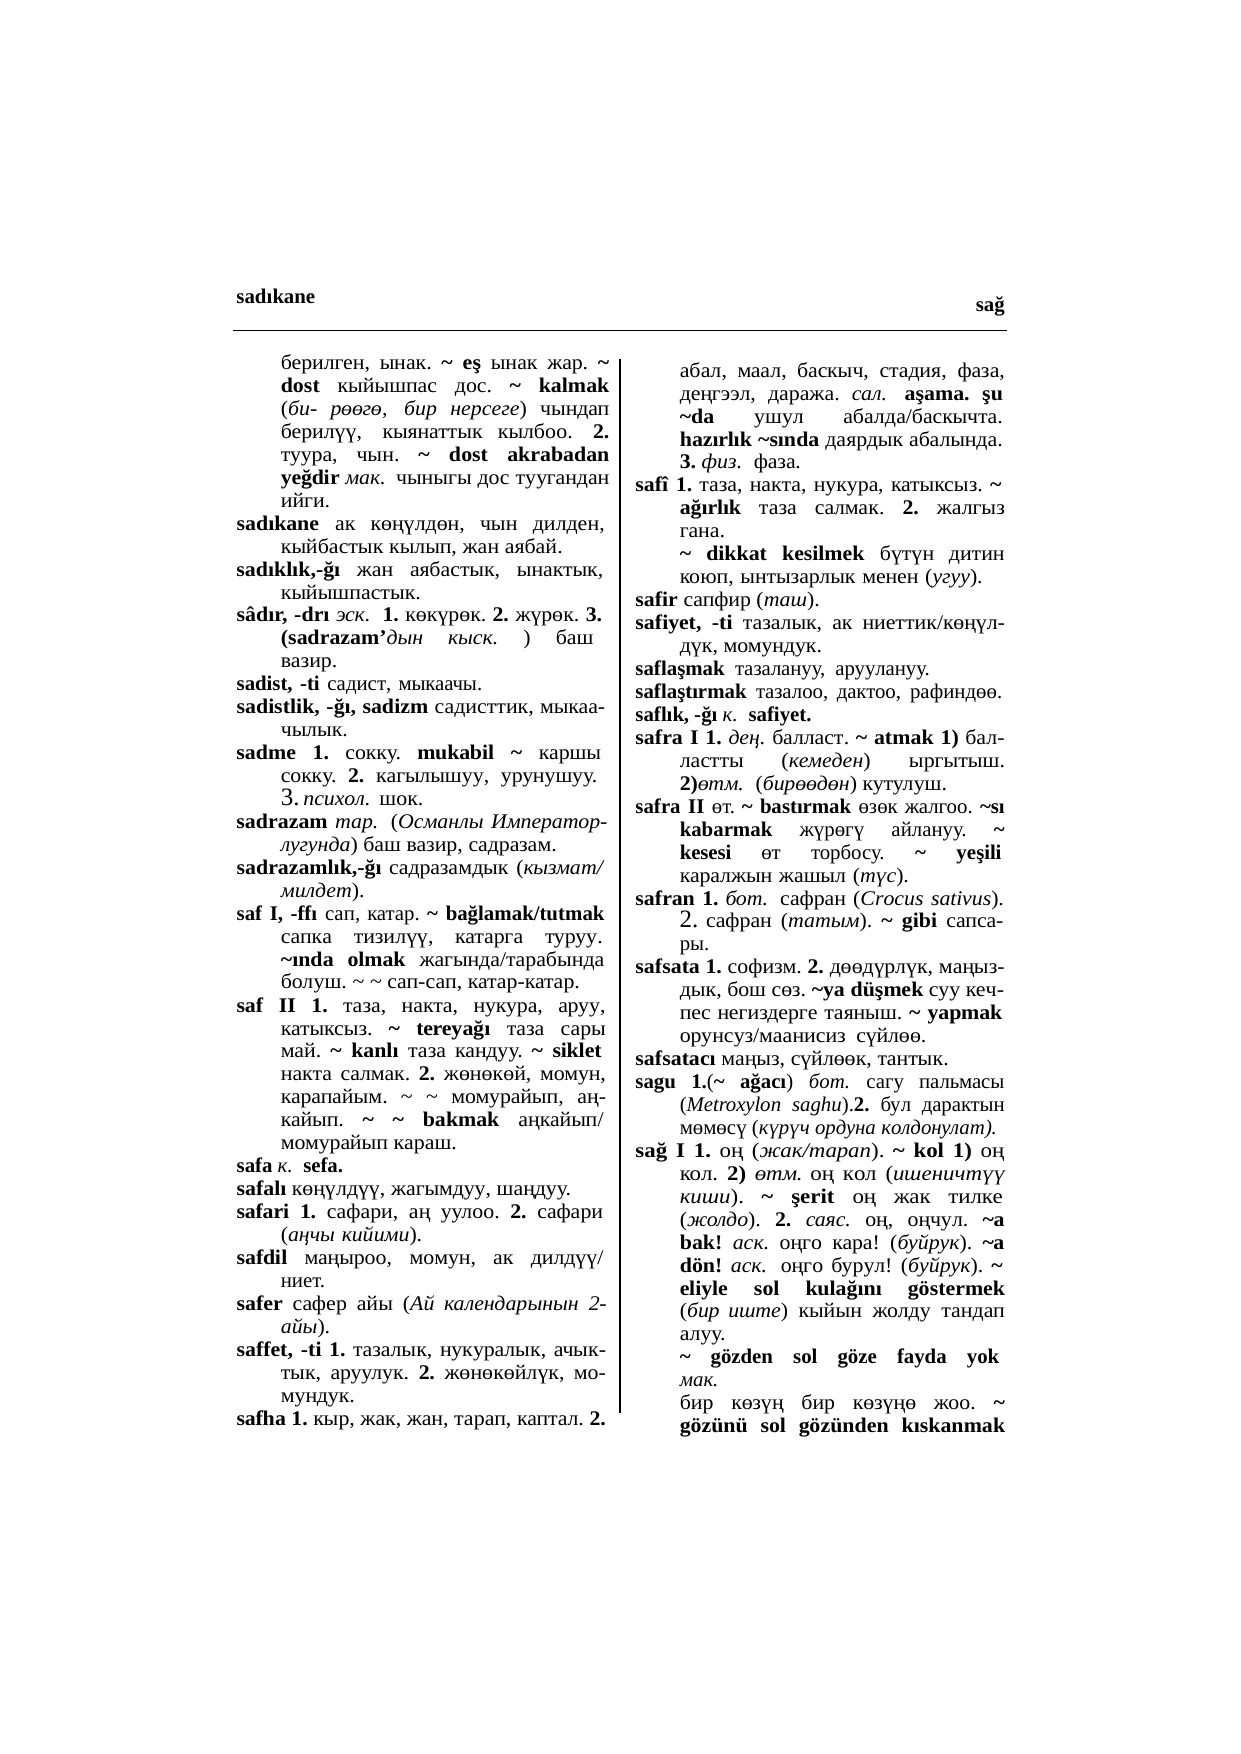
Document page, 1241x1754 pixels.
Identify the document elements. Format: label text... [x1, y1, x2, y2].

text берилген, ынак. ~ eş ынак жар. ~ dost кыйышпас дос. ~ kalmak (би- рөөгө, бир нерсеге) чындап берилүү, кыянаттык кылбоо. 2. туура, чын. ~ dost akrabadan yeğdir мак. чыныгы дос туугандан ийги. [281, 350, 609, 512]
text ~ gözden sol göze fayda yok мак. [679, 1345, 999, 1391]
text safra I 1. дең. балласт. ~ atmak 1) бал- ластты (кемеден) ыргытыш. 2)өтм. (бирөөдөн) кутулуш. [635, 726, 1005, 795]
text (жолдо). 2. саяс. оң, оңчул. ~a bak! аск. оңго кара! (буйрук). ~a dön! аск. оңго бурул! (буйрук). ~ [679, 1208, 1005, 1277]
text ниет. [281, 1269, 329, 1292]
text сапка тизилүү, катарга туруу. [281, 925, 606, 948]
text saffet, -ti 1. тазалык, нукуралык, ачык- тык, аруулук. 2. жөнөкөйлүк, мо- мундук. [236, 1338, 606, 1407]
text safdil маңыроо, момун, ак дилдүү/ [236, 1246, 609, 1269]
text (sadrazam’дын кыск. ) баш вазир. [281, 626, 593, 672]
text safî 1. таза, накта, нукура, катыксыз. ~ [635, 473, 1033, 496]
list психол. шок. [281, 787, 424, 810]
text safran 1. бот. сафран (Crocus sativus). [635, 887, 1065, 909]
text safa к. sefa. [236, 1154, 609, 1177]
text чылык. [281, 718, 349, 741]
text каралжын жашыл (түс). [679, 864, 911, 887]
text ~ dikkat kesilmek бүтүн дитин коюп, ынтызарлык менен (угуу). [679, 542, 1004, 588]
text милдет). [281, 879, 364, 902]
text safra II өт. ~ bastırmak өзөк жалгоо. ~sı kabarmak жүрөгү айлануу. ~ kesesi өт торбосу. ~ yeşili [635, 795, 1005, 864]
text sağ I 1. оң (жак/тарап). ~ kol 1) оң кол. 2) өтм. оң кол (ишеничтүү киши). ~ şerit оң жак тилке [635, 1139, 1005, 1208]
text sadistlik, -ğı, sadizm садисттик, мыкаа- [236, 695, 609, 718]
text айы). [281, 1315, 331, 1338]
text safsatacı маңыз, сүйлөөк, тантык. [635, 1047, 1065, 1070]
text (аңчы кийими). [281, 1223, 423, 1246]
text safalı көңүлдүү, жагымдуу, шаңдуу. [236, 1177, 609, 1200]
text sadme 1. сокку. mukabil ~ каршы сокку. 2. кагылышуу, урунушуу. [236, 741, 609, 787]
text ağırlık таза салмак. 2. жалгыз гана. [679, 496, 1005, 542]
text 3. физ. фаза. [679, 451, 802, 473]
text sadrazamlık,-ğı садразамдык (кызмат/ [236, 856, 609, 879]
text safer сафер айы (Ай календарынын 2- [236, 1292, 609, 1315]
text sadist, -ti садист, мыкаачы. [236, 672, 609, 695]
text safiyet, -ti тазалык, ак ниеттик/көңүл- дүк, момундук. [635, 611, 1005, 657]
text ры. [679, 932, 711, 955]
text safari 1. сафари, аң уулоо. 2. сафари [236, 1200, 609, 1223]
text ~da ушул абалда/баскычта. [679, 405, 1005, 428]
text eliyle sol kulağını göstermek (бир иште) кыйын жолду тандап алуу. [679, 1277, 1005, 1345]
text saflaşmak тазалануу, аруулануу. saflaştırmak тазалоо, дактоо, рафиндөө. saflık, -ğı к. safiyet. [635, 657, 1041, 726]
text sadıklık,-ğı жан аябастык, ынактык, кыйышпастык. [236, 558, 609, 604]
text момурайып караш. [281, 1131, 459, 1154]
text накта салмак. 2. жөнөкөй, момун, карапайым. ~ ~ момурайып, аң- кайып. ~ ~ bakmak аңкайып/ [281, 1062, 606, 1131]
text бир көзүң бир көзүңө жоо. ~ gözünü sol gözünden kıskanmak [679, 1391, 1005, 1437]
text safir сапфир (таш). [635, 588, 1043, 611]
text safha 1. кыр, жак, жан, тарап, каптал. 2. [236, 1407, 609, 1429]
text safsata 1. софизм. 2. дөөдүрлүк, маңыз- дык, бош сөз. ~ya düşmek суу кеч- [635, 955, 1004, 1001]
text sadıkane ак көңүлдөн, чын дилден, кыйбастык кылып, жан аябай. [236, 512, 609, 558]
text saf I, -ffı сап, катар. ~ bağlamak/tutmak [236, 902, 609, 925]
text saf II 1. таза, накта, нукура, аруу, катыксыз. ~ tereyağı таза сары май. ~ kanlı таза кандуу. ~ siklet [236, 994, 606, 1062]
text sagu 1.(~ ağacı) бот. сагу пальмасы (Metroxylon saghu).2. бул дарактын мөмөсү (күрүч ордуна колдонулат). [635, 1070, 1004, 1139]
text абал, маал, баскыч, стадия, фаза, деңгээл, даража. сал. aşama. şu [679, 359, 1005, 405]
text sadrazam тар. (Османлы Император- лугунда) баш вазир, садразам. [236, 810, 609, 856]
text sâdır, -drı эск. 1. көкүрөк. 2. жүрөк. 3. [236, 604, 609, 626]
text sağ [915, 292, 1065, 316]
text пес негиздерге таяныш. ~ yapmak [679, 1001, 1004, 1024]
list сафран (татым). ~ gibi сапса- [679, 909, 1005, 932]
text орунсуз/маанисиз сүйлөө. [679, 1024, 929, 1047]
text ~ında olmak жагында/тарабында болуш. ~ ~ сап-сап, катар-катар. [281, 948, 609, 993]
text sadıkane [236, 284, 315, 308]
text hazırlık ~sında даярдык абалында. [679, 428, 1005, 451]
